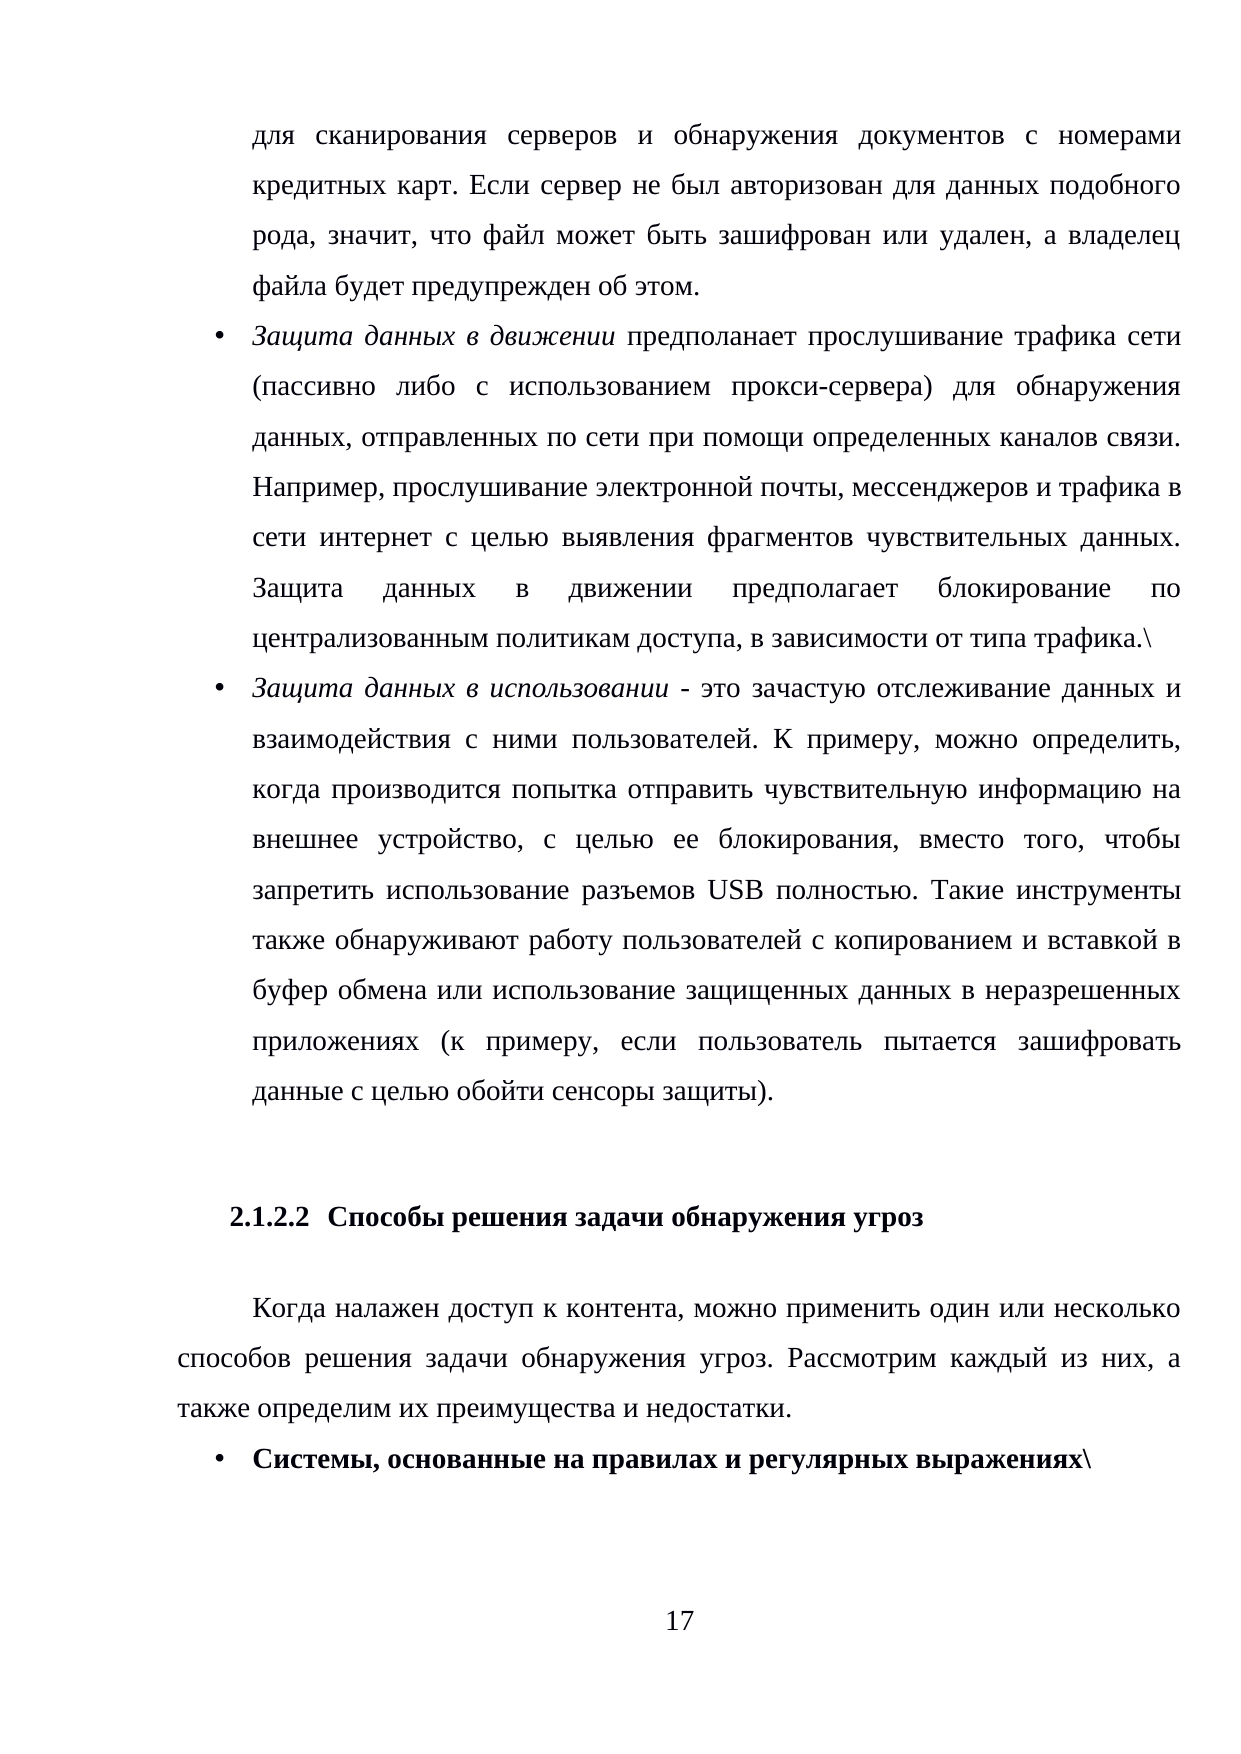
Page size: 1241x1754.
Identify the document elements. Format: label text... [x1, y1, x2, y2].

list Системы, основанные на правилах и регулярных выражениях\ [214, 1441, 1182, 1474]
subtitle Способы решения задачи обнаружения угроз [222, 1199, 1182, 1233]
list для сканирования серверов и обнаружения документов с номерами кредитных карт. Если сервер не был авторизован для данных подобного рода, значит, что файл может быть зашифрован или удален, а владелец файла будет предупрежден об этом. [214, 117, 1182, 301]
text Когда налажен доступ к контента, можно применить один или несколько способов решения задачи обнаружения угроз. Рассмотрим каждый из них, а также определим их преимущества и недостатки. [177, 1290, 1182, 1424]
list Защита данных в использовании - это зачастую отслеживание данных и взаимодействия с ними пользователей. К примеру, можно определить, когда производится попытка отправить чувствительную информацию на внешнее устройство, с целью ее блокирования, вместо того, чтобы запретить использование разъемов USB полностью. Такие инструменты также обнаруживают работу пользователей с копированием и вставкой в буфер обмена или использование защищенных данных в неразрешенных приложениях (к примеру, если пользователь пытается зашифровать данные с целью обойти сенсоры защиты). [214, 670, 1182, 1107]
list Защита данных в движении предполанает прослушивание трафика сети (пассивно либо с использованием прокси-сервера) для обнаружения данных, отправленных по сети при помощи определенных каналов связи. Например, прослушивание электронной почты, мессенджеров и трафика в сети интернет с целью выявления фрагментов чувствительных данных. Защита данных в движении предполагает блокирование по централизованным политикам доступа, в зависимости от типа трафика.\ [214, 318, 1182, 654]
